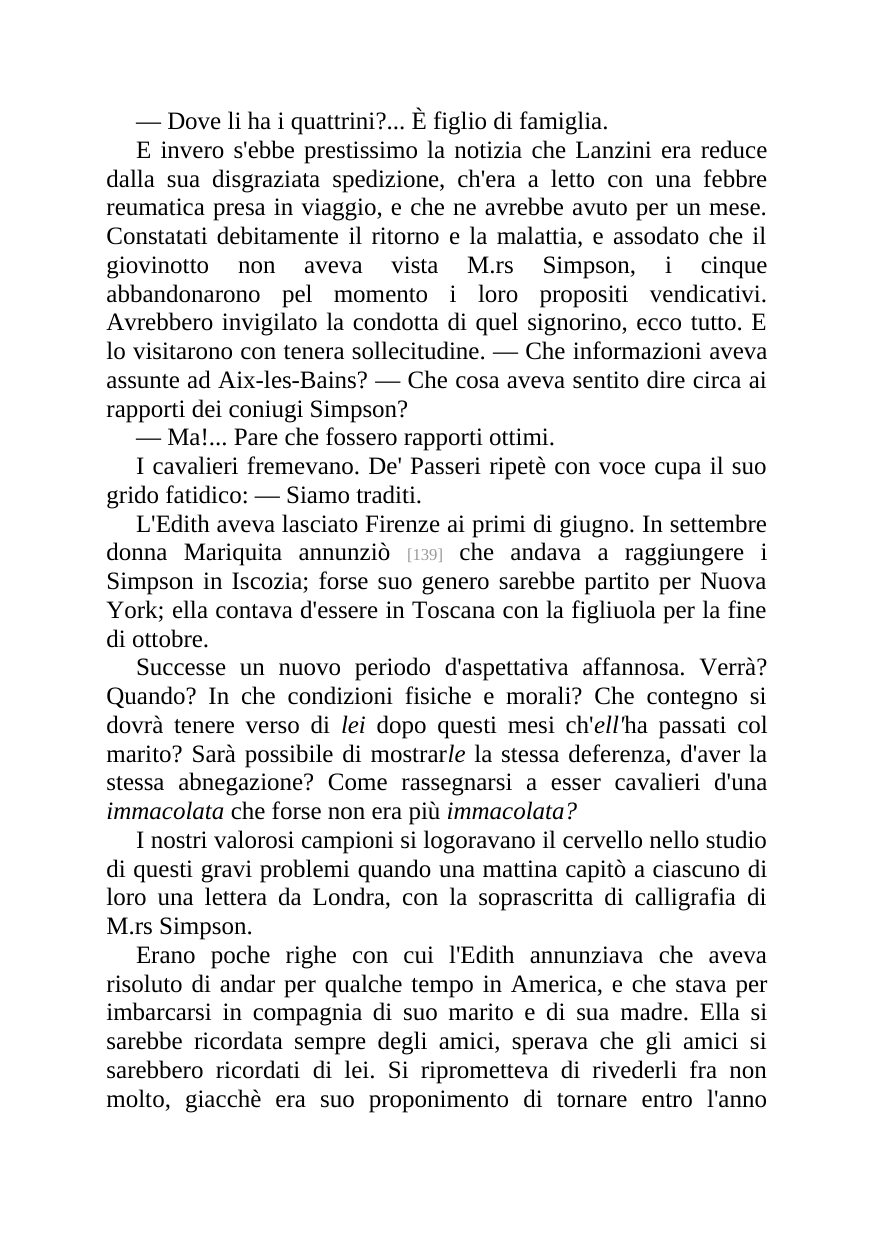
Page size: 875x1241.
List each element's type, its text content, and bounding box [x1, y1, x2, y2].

text E invero s'ebbe prestissimo la notizia che Lanzini era reduce dalla sua disgraziata spedizione, ch'era a letto con una febbre reumatica presa in viaggio, e che ne avrebbe avuto per un mese. Constatati debitamente il ritorno e la malattia, e assodato che il giovinotto non aveva vista M.rs Simpson, i cinque abbandonarono pel momento i loro propositi vendicativi. Avrebbero invigilato la condotta di quel signorino, ecco tutto. E lo visitarono con tenera sollecitudine. — Che informazioni aveva assunte ad Aix-les-Bains? — Che cosa aveva sentito dire circa ai rapporti dei coniugi Simpson? [106, 135, 768, 422]
text Erano poche righe con cui l'Edith annunziava che aveva risoluto di andar per qualche tempo in America, e che stava per imbarcarsi in compagnia di suo marito e di sua madre. Ella si sarebbe ricordata sempre degli amici, sperava che gli amici si sarebbero ricordati di lei. Si riprometteva di rivederli fra non molto, giacchè era suo proponimento di tornare entro l'anno [106, 940, 768, 1112]
text Successe un nuovo periodo d'aspettativa affannosa. Verrà? Quando? In che condizioni fisiche e morali? Che contegno si dovrà tenere verso di lei dopo questi mesi ch'ell'ha passati col marito? Sarà possibile di mostrarle la stessa deferenza, d'aver la stessa abnegazione? Come rassegnarsi a esser cavalieri d'una immacolata che forse non era più immacolata? [106, 652, 768, 825]
text — Ma!... Pare che fossero rapporti ottimi. [106, 422, 768, 451]
text — Dove li ha i quattrini?... È figlio di famiglia. [106, 106, 768, 135]
text I nostri valorosi campioni si logoravano il cervello nello studio di questi gravi problemi quando una mattina capitò a ciascuno di loro una lettera da Londra, con la soprascritta di calligrafia di M.rs Simpson. [106, 825, 768, 940]
text L'Edith aveva lasciato Firenze ai primi di giugno. In settembre donna Mariquita annunziò [139] che andava a raggiungere i Simpson in Iscozia; forse suo genero sarebbe partito per Nuova York; ella contava d'essere in Toscana con la figliuola per la fine di ottobre. [106, 509, 768, 652]
text I cavalieri fremevano. De' Passeri ripetè con voce cupa il suo grido fatidico: — Siamo traditi. [106, 451, 768, 509]
